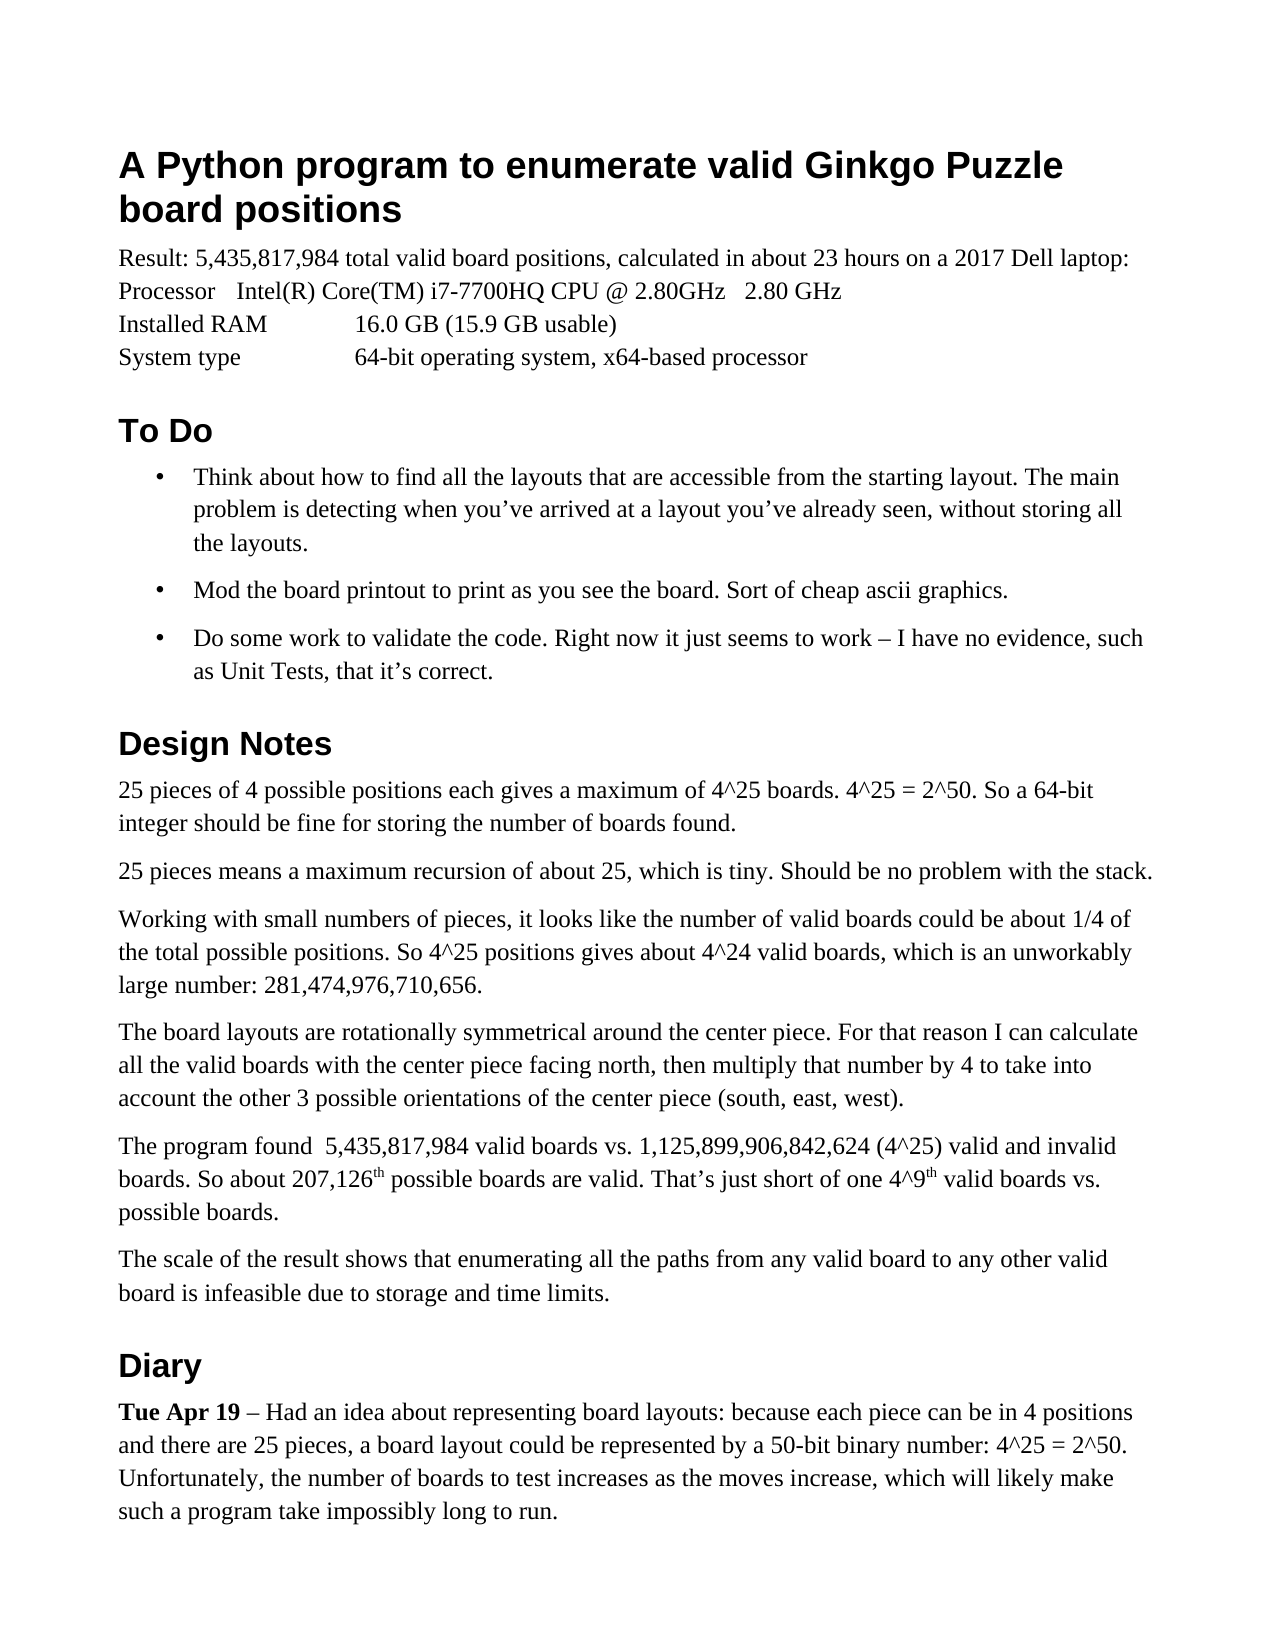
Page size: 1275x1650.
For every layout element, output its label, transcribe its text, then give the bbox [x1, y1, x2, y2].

text The program found 5,435,817,984 valid boards vs. 1,125,899,906,842,624 (4^25) valid and invalid boards. So about 207,126th possible boards are valid. That’s just short of one 4^9th valid boards vs. possible boards. [118, 1131, 1157, 1226]
subtitle Design Notes [118, 724, 1157, 763]
list Mod the board printout to print as you see the board. Sort of cheap ascii graphics. [156, 575, 1157, 604]
subtitle To Do [118, 410, 1157, 449]
text Result: 5,435,817,984 total valid board positions, calculated in about 23 hours on a 2017 Dell laptop: Processor Intel(R) Core(TM) i7-7700HQ CPU @ 2.80GHz 2.80 GHz Installed RAM 16.0 GB (15.9 GB usable) System type 64-bit operating system, x64-based processor [118, 243, 1157, 371]
list Think about how to find all the layouts that are accessible from the starting layout. The main problem is detecting when you’ve arrived at a layout you’ve already seen, without storing all the layouts. [156, 462, 1157, 556]
text Tue Apr 19 – Had an idea about representing board layouts: because each piece can be in 4 positions and there are 25 pieces, a board layout could be represented by a 50-bit binary number: 4^25 = 2^50. Unfortunately, the number of boards to test increases as the moves increase, which will likely make such a program take impossibly long to run. [118, 1397, 1157, 1525]
text The scale of the result shows that enumerating all the paths from any valid board to any other valid board is infeasible due to storage and time limits. [118, 1244, 1157, 1306]
subtitle Diary [118, 1346, 1157, 1385]
subtitle A Python program to enumerate valid Ginkgo Puzzle board positions [118, 143, 1157, 230]
text Working with small numbers of pieces, it looks like the number of valid boards could be about 1/4 of the total possible positions. So 4^25 positions gives about 4^24 valid boards, which is an unworkably large number: 281,474,976,710,656. [118, 904, 1157, 998]
text 25 pieces means a maximum recursion of about 25, which is tiny. Should be no problem with the stack. [118, 856, 1157, 885]
list Do some work to validate the code. Right now it just seems to work – I have no evidence, such as Unit Tests, that it’s correct. [156, 623, 1157, 684]
text The board layouts are rotationally symmetrical around the center piece. For that reason I can calculate all the valid boards with the center piece facing north, then multiply that number by 4 to take into account the other 3 possible orientations of the center piece (south, east, west). [118, 1017, 1157, 1112]
text 25 pieces of 4 possible positions each gives a maximum of 4^25 boards. 4^25 = 2^50. So a 64-bit integer should be fine for storing the number of boards found. [118, 775, 1157, 837]
